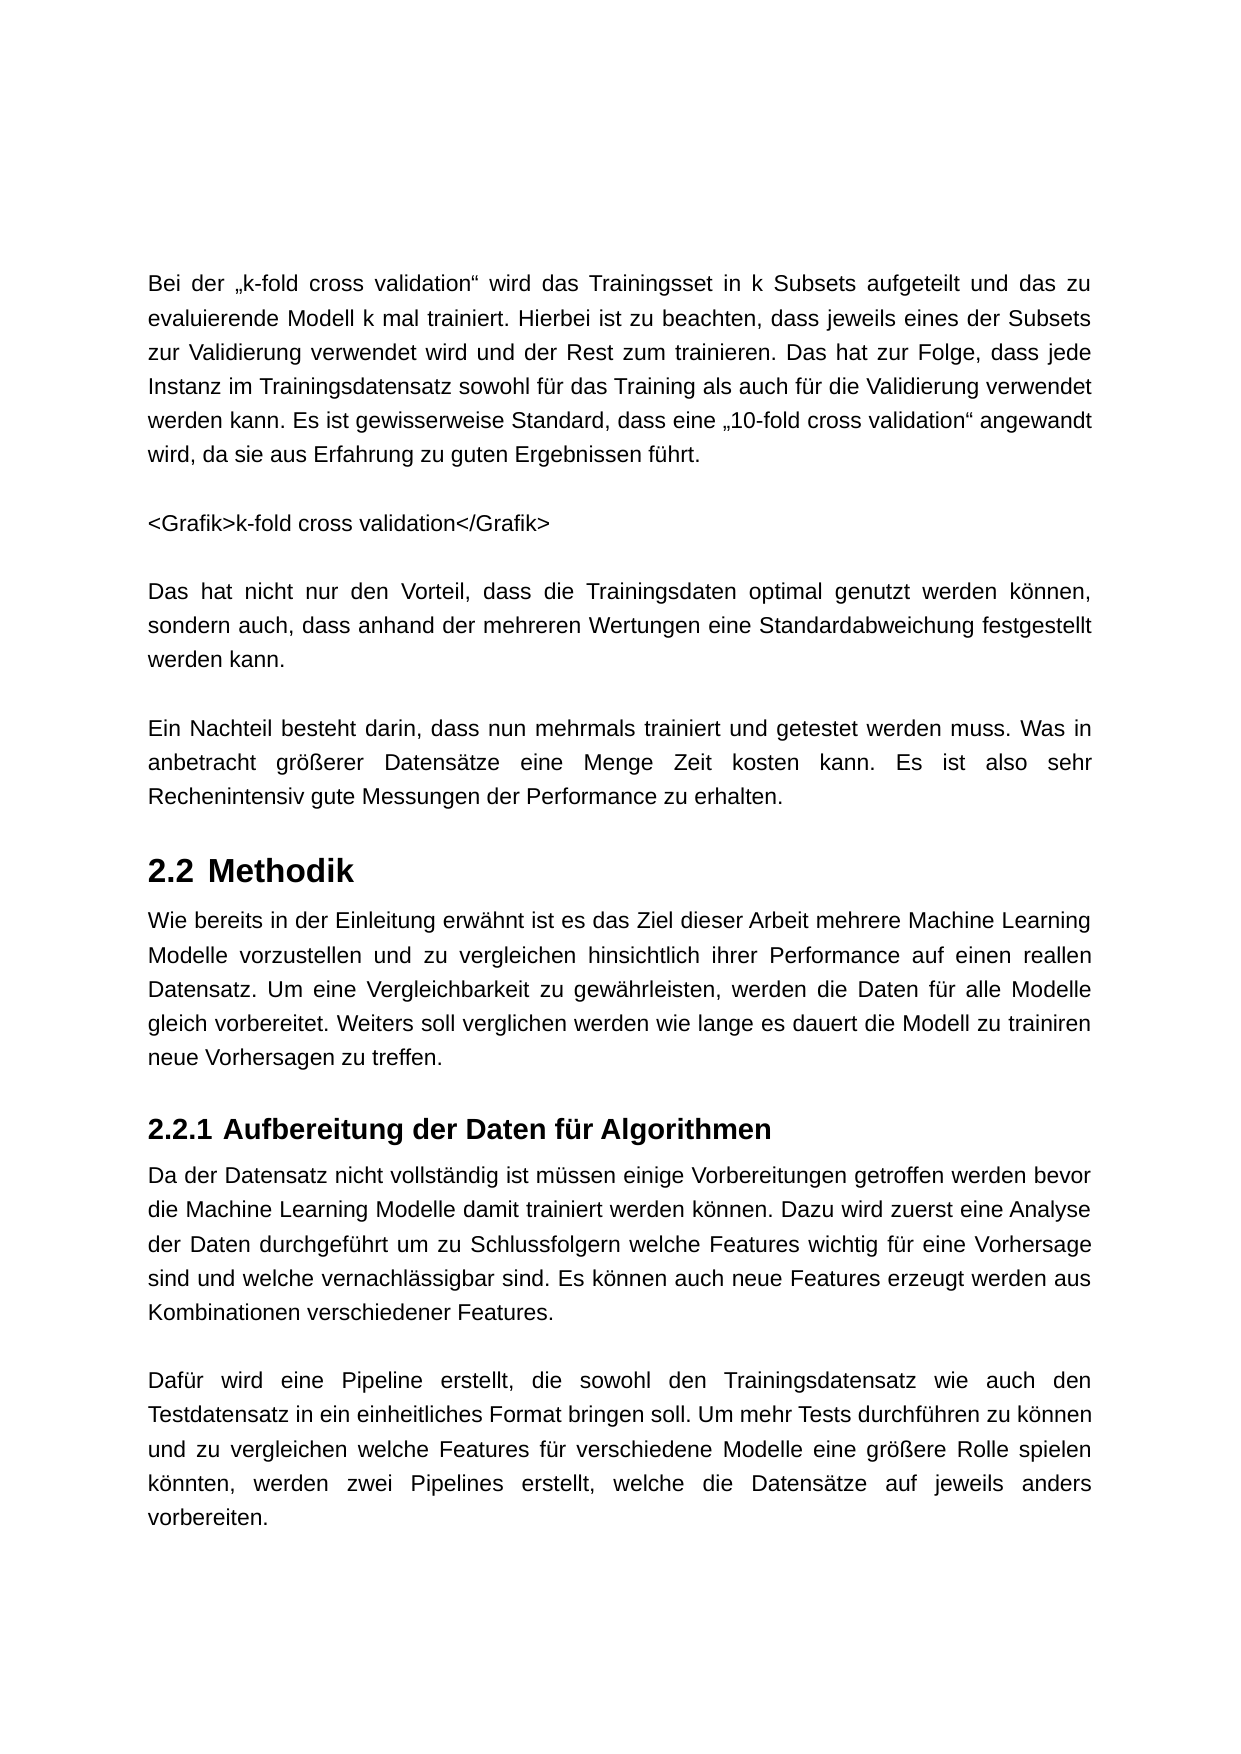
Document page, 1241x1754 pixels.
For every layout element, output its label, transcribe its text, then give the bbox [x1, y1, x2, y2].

text Bei der „k-fold cross validation“ wird das Trainingsset in k Subsets aufgeteilt und das zu evaluierende Modell k mal trainiert. Hierbei ist zu beachten, dass jeweils eines der Subsets zur Validierung verwendet wird und der Rest zum trainieren. Das hat zur Folge, dass jede Instanz im Trainingsdatensatz sowohl für das Training als auch für die Validierung verwendet werden kann. Es ist gewisserweise Standard, dass eine „10-fold cross validation“ angewandt wird, da sie aus Erfahrung zu guten Ergebnissen führt. [148, 270, 1092, 468]
text Das hat nicht nur den Vorteil, dass die Trainingsdaten optimal genutzt werden können, sondern auch, dass anhand der mehreren Wertungen eine Standardabweichung festgestellt werden kann. [148, 578, 1092, 673]
subtitle Aufbereitung der Daten für Algorithmen [148, 1112, 1092, 1146]
text Wie bereits in der Einleitung erwähnt ist es das Ziel dieser Arbeit mehrere Machine Learning Modelle vorzustellen und zu vergleichen hinsichtlich ihrer Performance auf einen reallen Datensatz. Um eine Vergleichbarkeit zu gewährleisten, werden die Daten für alle Modelle gleich vorbereitet. Weiters soll verglichen werden wie lange es dauert die Modell zu trainiren neue Vorhersagen zu treffen. [148, 907, 1092, 1070]
text Dafür wird eine Pipeline erstellt, die sowohl den Trainingsdatensatz wie auch den Testdatensatz in ein einheitliches Format bringen soll. Um mehr Tests durchführen zu können und zu vergleichen welche Features für verschiedene Modelle eine größere Rolle spielen könnten, werden zwei Pipelines erstellt, welche die Datensätze auf jeweils anders vorbereiten. [148, 1367, 1092, 1530]
subtitle Methodik [148, 851, 1092, 890]
text Da der Datensatz nicht vollständig ist müssen einige Vorbereitungen getroffen werden bevor die Machine Learning Modelle damit trainiert werden können. Dazu wird zuerst eine Analyse der Daten durchgeführt um zu Schlussfolgern welche Features wichtig für eine Vorhersage sind und welche vernachlässigbar sind. Es können auch neue Features erzeugt werden aus Kombinationen verschiedener Features. [148, 1162, 1092, 1325]
text <Grafik>k-fold cross validation</Grafik> [148, 509, 1092, 536]
text Ein Nachteil besteht darin, dass nun mehrmals trainiert und getestet werden muss. Was in anbetracht größerer Datensätze eine Menge Zeit kosten kann. Es ist also sehr Rechenintensiv gute Messungen der Performance zu erhalten. [148, 714, 1092, 809]
